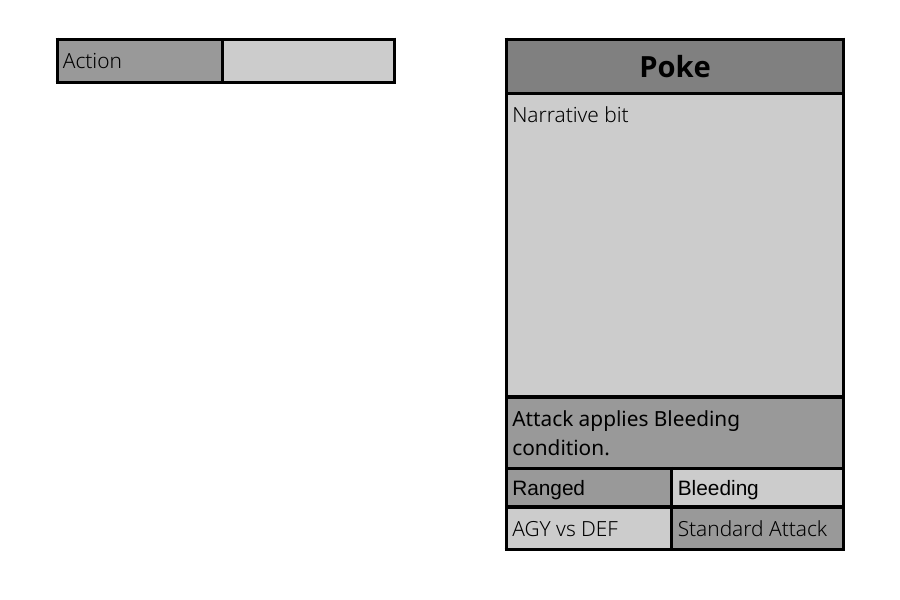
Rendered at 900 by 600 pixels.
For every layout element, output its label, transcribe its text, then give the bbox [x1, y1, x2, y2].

table_cell Ranged [508, 470, 670, 505]
table_cell Action [59, 41, 221, 81]
table_cell Attack applies Bleeding condition. [508, 399, 842, 467]
table_cell Narrative bit [508, 95, 842, 395]
table_cell Standard Attack [673, 509, 842, 548]
table_cell Bleeding [673, 470, 842, 505]
table_cell AGY vs DEF [508, 509, 670, 548]
table_cell [224, 41, 393, 81]
table_header Poke [508, 41, 842, 92]
